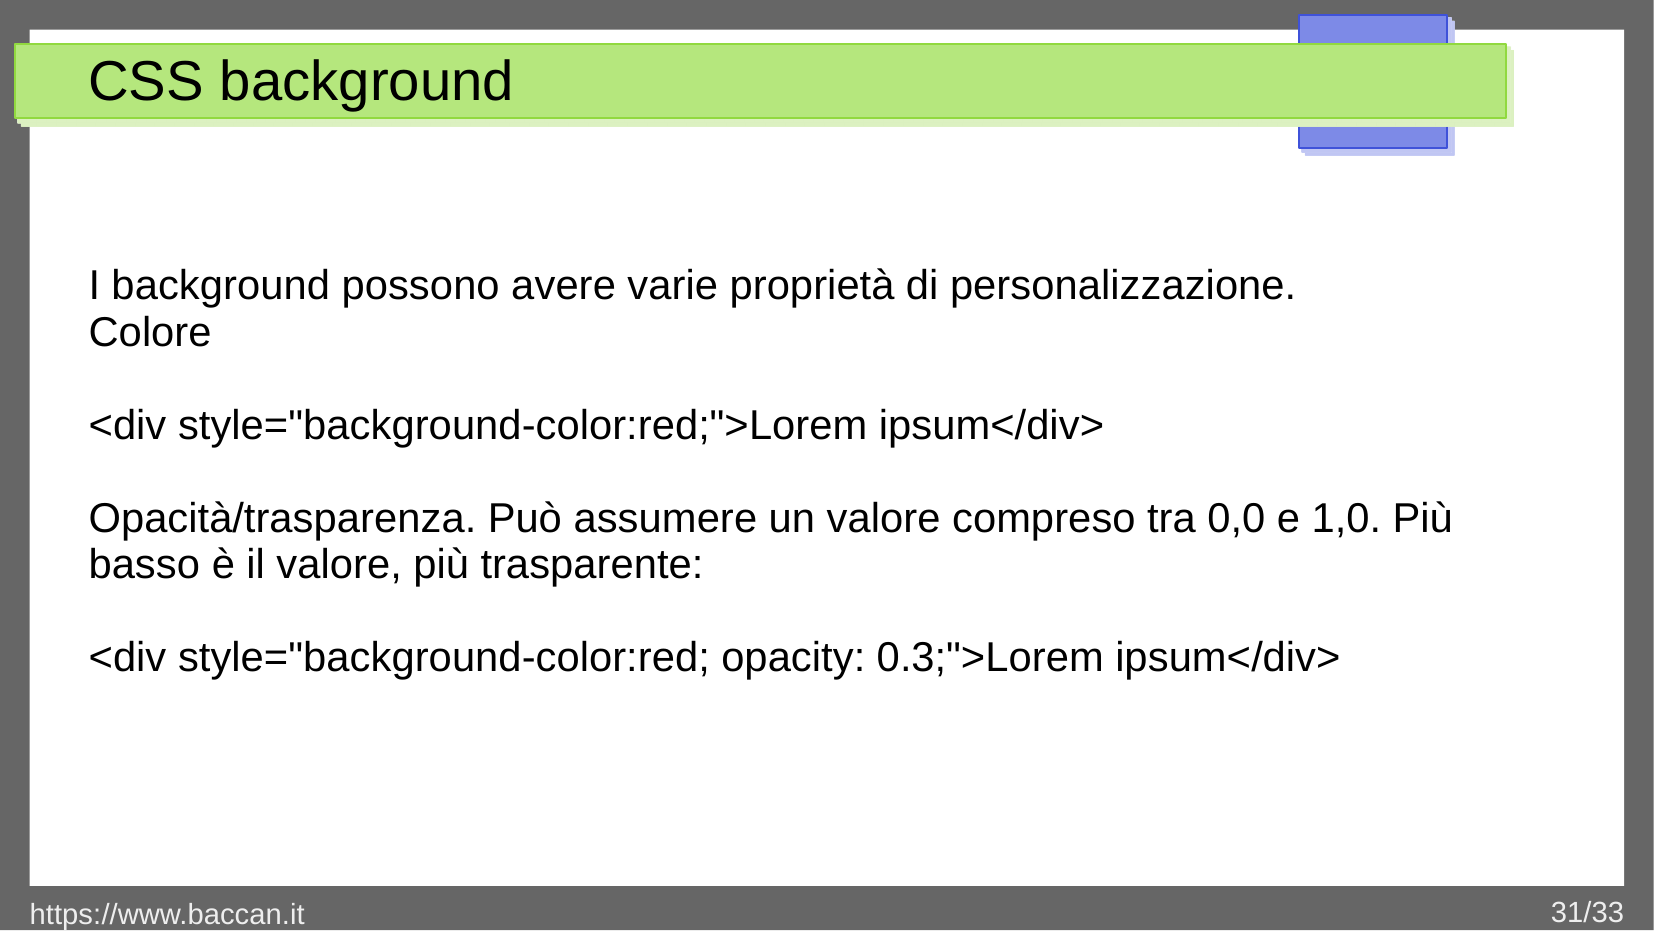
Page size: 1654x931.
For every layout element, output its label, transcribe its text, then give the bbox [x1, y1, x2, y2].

title CSS background [88, 44, 1506, 119]
text_box I background possono avere varie proprietà di personalizzazione. Colore <div style="background-color:red;">Lorem ipsum</div> Opacità/trasparenza. Può assumere un valore compreso tra 0,0 e 1,0. Più basso è il valore, più trasparente: <div style="background-color:red; opacity: 0.3;">Lorem ipsum</div> [88, 169, 1565, 820]
